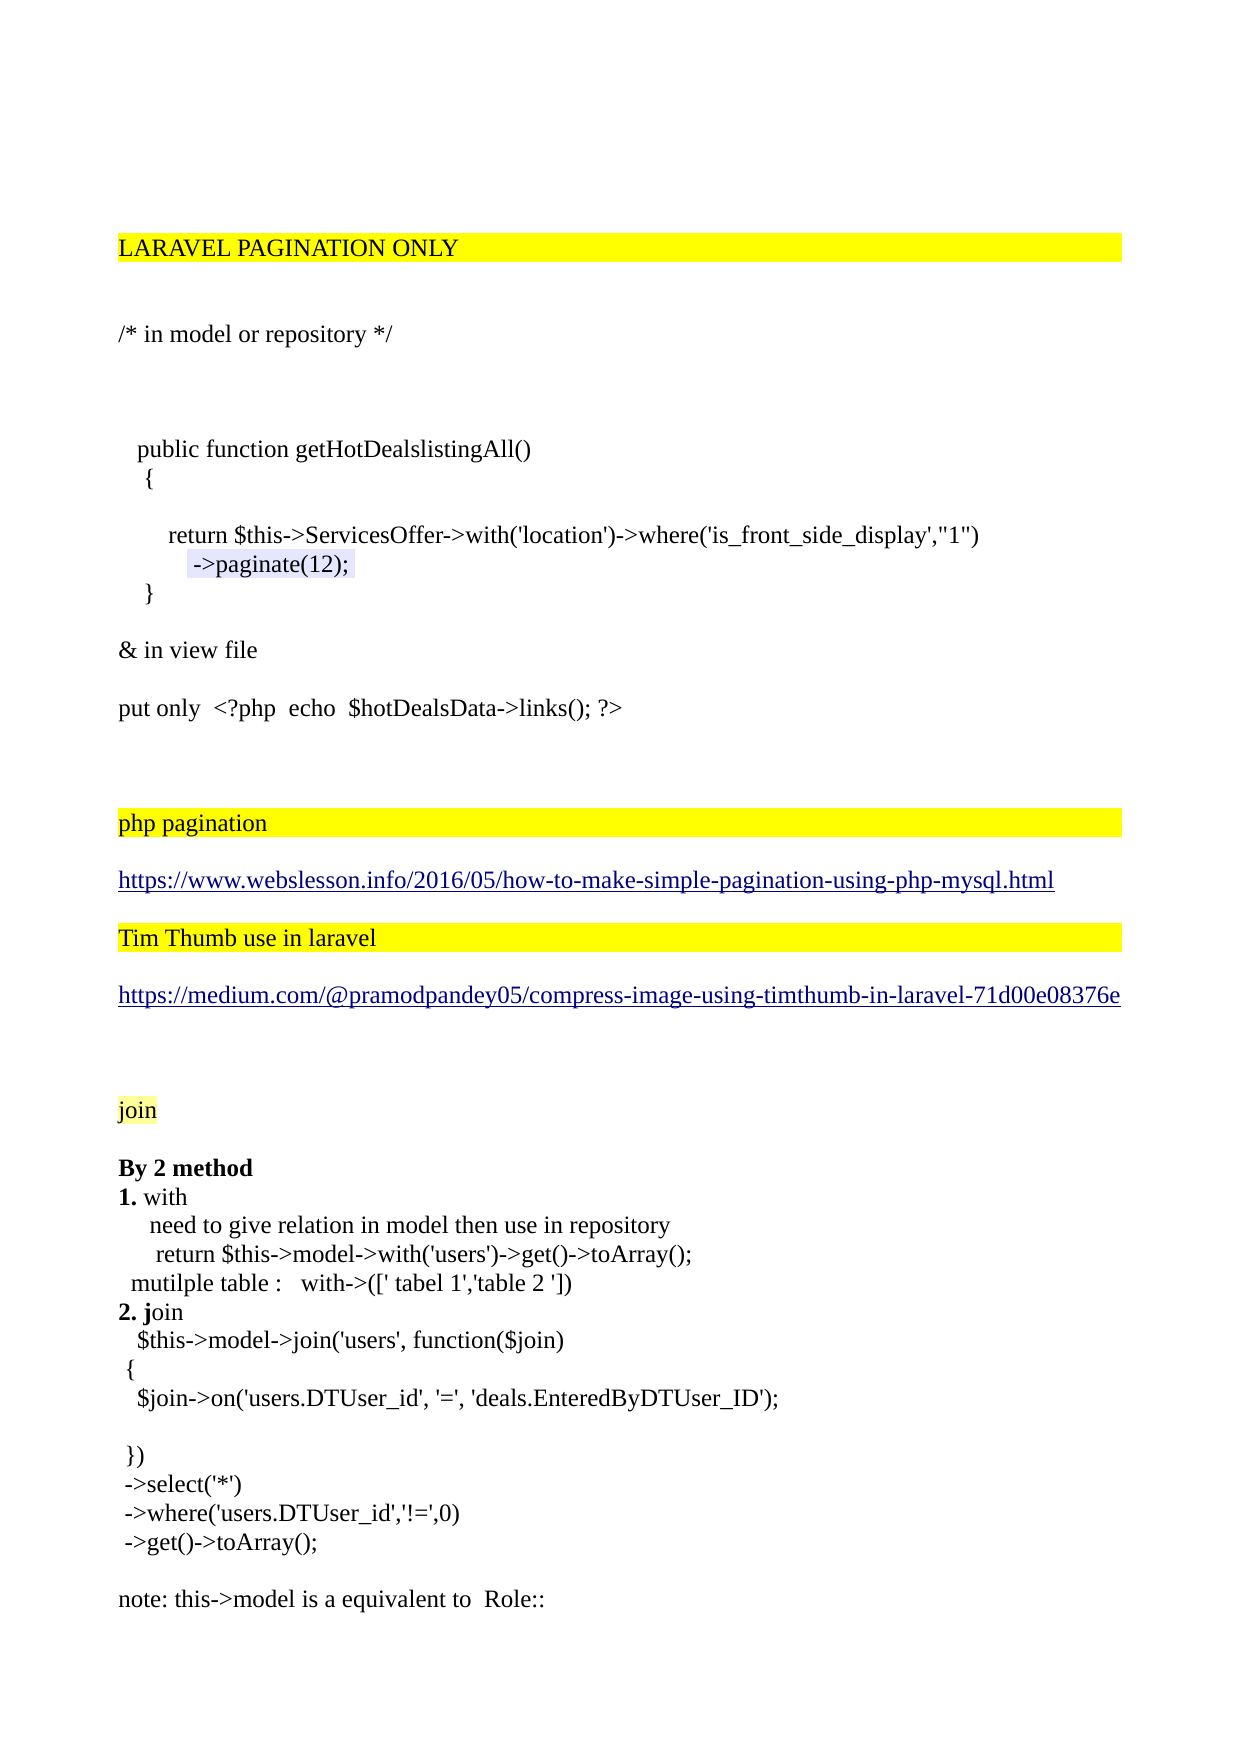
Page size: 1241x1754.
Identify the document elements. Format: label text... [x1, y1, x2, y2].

text By 2 method [118, 1153, 1122, 1182]
text ->paginate(12); [118, 549, 1122, 578]
text 2. join [118, 1297, 1122, 1326]
text ->get()->toArray(); [118, 1527, 1122, 1556]
text https://www.webslesson.info/2016/05/how-to-make-simple-pagination-using-php-mysql.html [118, 866, 1122, 894]
text need to give relation in model then use in repository [118, 1211, 1122, 1239]
text LARAVEL PAGINATION ONLY [118, 233, 1122, 262]
text return $this->model->with('users')->get()->toArray(); [118, 1239, 1122, 1268]
text join [118, 1096, 1122, 1124]
text Tim Thumb use in laravel [118, 923, 1122, 952]
text & in view file [118, 636, 1122, 664]
text public function getHotDealslistingAll() [118, 434, 1122, 463]
text 1. with [118, 1182, 1122, 1211]
text /* in model or repository */ [118, 319, 1122, 348]
text } [118, 578, 1122, 607]
text put only <?php echo $hotDealsData->links(); ?> [118, 693, 1122, 722]
text ->select('*') [118, 1469, 1122, 1498]
text $this->model->join('users', function($join) [118, 1326, 1122, 1354]
text mutilple table : with->([' tabel 1','table 2 ']) [118, 1268, 1122, 1297]
text note: this->model is a equivalent to Role:: [118, 1584, 1122, 1613]
text { [118, 463, 1122, 492]
text return $this->ServicesOffer->with('location')->where('is_front_side_display',"1") [118, 521, 1122, 549]
text php pagination [118, 808, 1122, 837]
text https://medium.com/@pramodpandey05/compress-image-using-timthumb-in-laravel-71d00e08376e [118, 981, 1122, 1009]
text { [118, 1354, 1122, 1383]
text ->where('users.DTUser_id','!=',0) [118, 1498, 1122, 1527]
text }) [118, 1441, 1122, 1469]
text $join->on('users.DTUser_id', '=', 'deals.EnteredByDTUser_ID'); [118, 1383, 1122, 1412]
